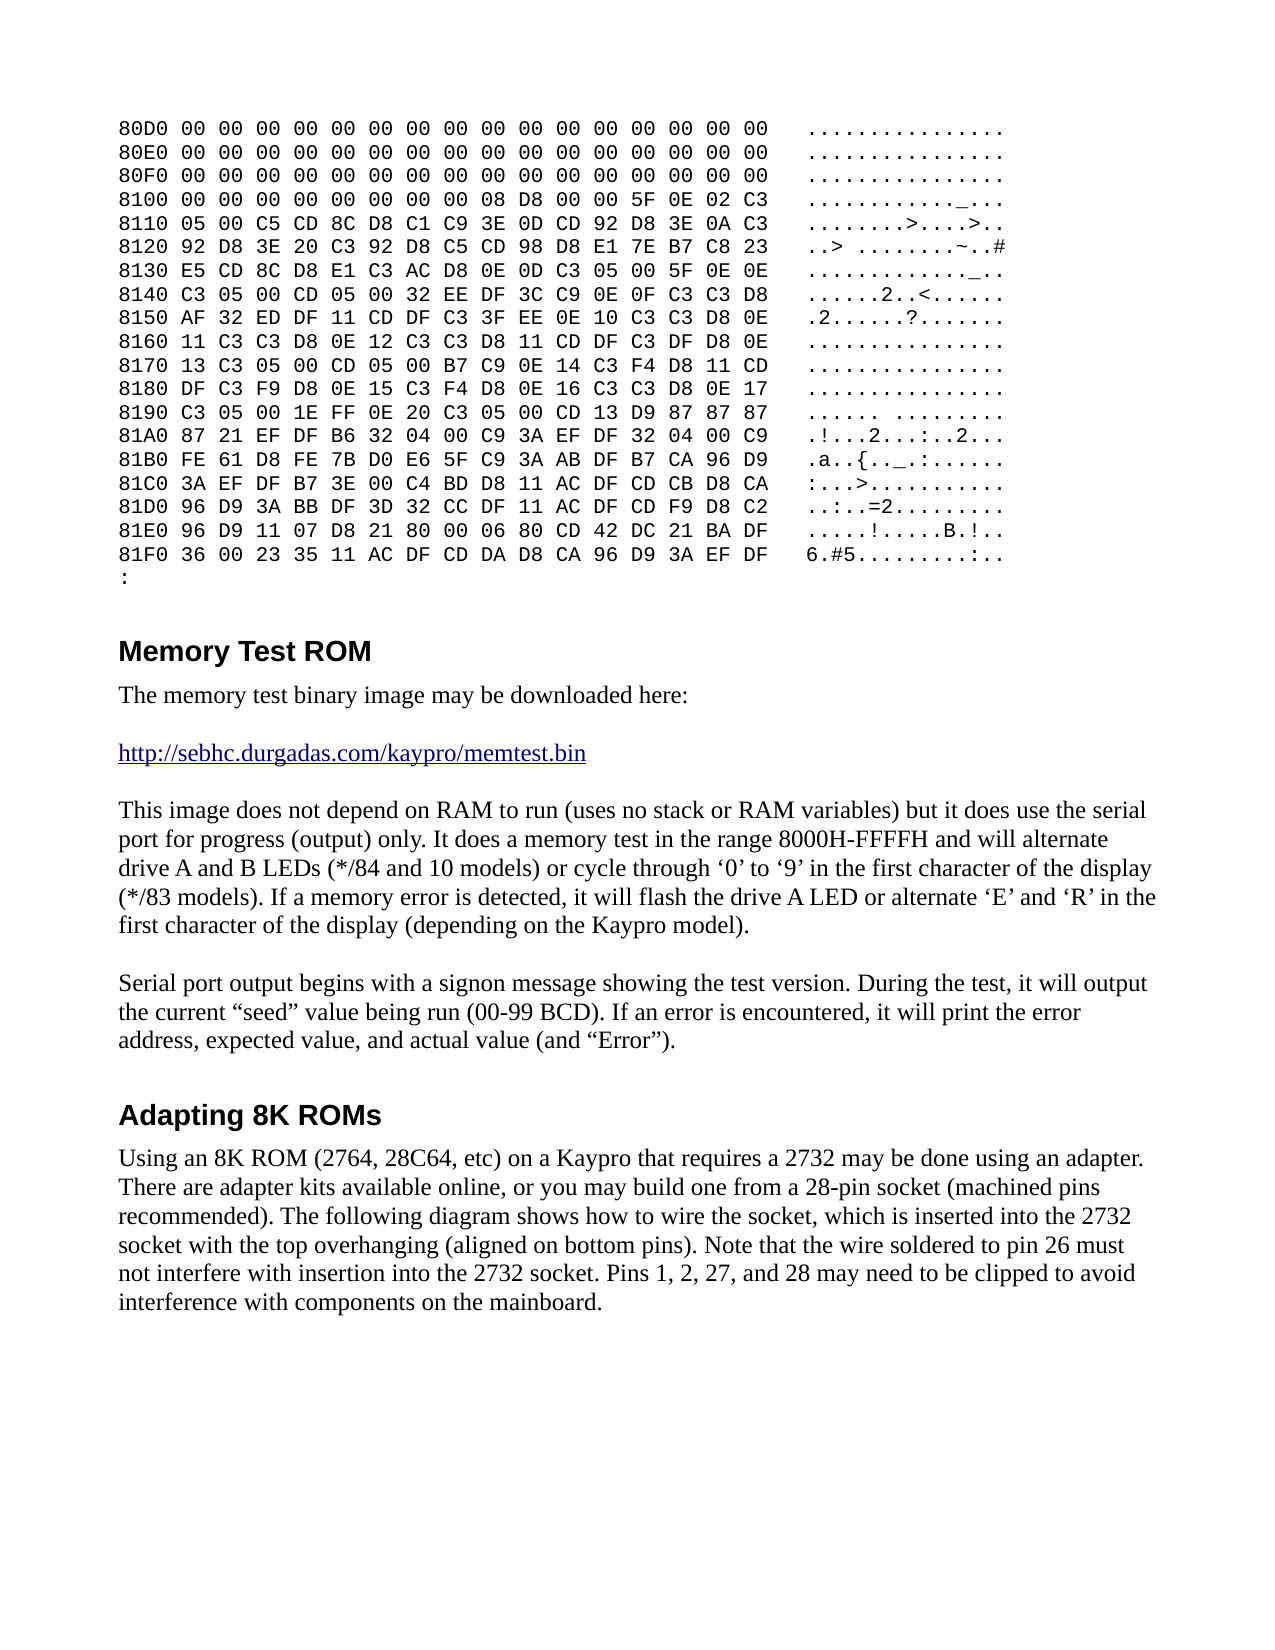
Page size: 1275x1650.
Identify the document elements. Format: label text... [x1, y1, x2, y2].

text : [118, 567, 1157, 591]
text 8140 C3 05 00 CD 05 00 32 EE DF 3C C9 0E 0F C3 C3 D8 ......2..<...... [118, 284, 1157, 307]
text 81B0 FE 61 D8 FE 7B D0 E6 5F C9 3A AB DF B7 CA 96 D9 .a..{.._.:...... [118, 449, 1157, 473]
text 80F0 00 00 00 00 00 00 00 00 00 00 00 00 00 00 00 00 ................ [118, 165, 1157, 189]
text 81D0 96 D9 3A BB DF 3D 32 CC DF 11 AC DF CD F9 D8 C2 ..:..=2......... [118, 496, 1157, 520]
text 8150 AF 32 ED DF 11 CD DF C3 3F EE 0E 10 C3 C3 D8 0E .2......?....... [118, 307, 1157, 331]
text 8160 11 C3 C3 D8 0E 12 C3 C3 D8 11 CD DF C3 DF D8 0E ................ [118, 331, 1157, 354]
text 8130 E5 CD 8C D8 E1 C3 AC D8 0E 0D C3 05 00 5F 0E 0E ............._.. [118, 260, 1157, 284]
text 8170 13 C3 05 00 CD 05 00 B7 C9 0E 14 C3 F4 D8 11 CD ................ [118, 354, 1157, 378]
text 8110 05 00 C5 CD 8C D8 C1 C9 3E 0D CD 92 D8 3E 0A C3 ........>....>.. [118, 213, 1157, 236]
text 81A0 87 21 EF DF B6 32 04 00 C9 3A EF DF 32 04 00 C9 .!...2...:..2... [118, 426, 1157, 449]
text The memory test binary image may be downloaded here: [118, 680, 1157, 709]
text 81C0 3A EF DF B7 3E 00 C4 BD D8 11 AC DF CD CB D8 CA :...>........... [118, 473, 1157, 496]
text 8180 DF C3 F9 D8 0E 15 C3 F4 D8 0E 16 C3 C3 D8 0E 17 ................ [118, 378, 1157, 402]
text This image does not depend on RAM to run (uses no stack or RAM variables) but it does use the serial port for progress (output) only. It does a memory test in the range 8000H-FFFFH and will alternate drive A and B LEDs (*/84 and 10 models) or cycle through ‘0’ to ‘9’ in the first character of the display (*/83 models). If a memory error is detected, it will flash the drive A LED or alternate ‘E’ and ‘R’ in the first character of the display (depending on the Kaypro model). [118, 795, 1157, 939]
text 8100 00 00 00 00 00 00 00 00 08 D8 00 00 5F 0E 02 C3 ............_... [118, 189, 1157, 213]
subtitle Adapting 8K ROMs [118, 1097, 1157, 1131]
text 8190 C3 05 00 1E FF 0E 20 C3 05 00 CD 13 D9 87 87 87 ...... ......... [118, 402, 1157, 426]
subtitle Memory Test ROM [118, 634, 1157, 668]
text 81F0 36 00 23 35 11 AC DF CD DA D8 CA 96 D9 3A EF DF 6.#5.........:.. [118, 544, 1157, 567]
text Using an 8K ROM (2764, 28C64, etc) on a Kaypro that requires a 2732 may be done using an adapter. There are adapter kits available online, or you may build one from a 28-pin socket (machined pins recommended). The following diagram shows how to wire the socket, which is inserted into the 2732 socket with the top overhanging (aligned on bottom pins). Note that the wire soldered to pin 26 must not interfere with insertion into the 2732 socket. Pins 1, 2, 27, and 28 may need to be clipped to avoid interference with components on the mainboard. [118, 1143, 1157, 1316]
text 80E0 00 00 00 00 00 00 00 00 00 00 00 00 00 00 00 00 ................ [118, 142, 1157, 165]
text 8120 92 D8 3E 20 C3 92 D8 C5 CD 98 D8 E1 7E B7 C8 23 ..> ........~..# [118, 236, 1157, 260]
text 81E0 96 D9 11 07 D8 21 80 00 06 80 CD 42 DC 21 BA DF .....!.....B.!.. [118, 520, 1157, 544]
text 80D0 00 00 00 00 00 00 00 00 00 00 00 00 00 00 00 00 ................ [118, 118, 1157, 142]
text http://sebhc.durgadas.com/kaypro/memtest.bin [118, 738, 1157, 767]
text Serial port output begins with a signon message showing the test version. During the test, it will output the current “seed” value being run (00-99 BCD). If an error is encountered, it will print the error address, expected value, and actual value (and “Error”). [118, 968, 1157, 1054]
